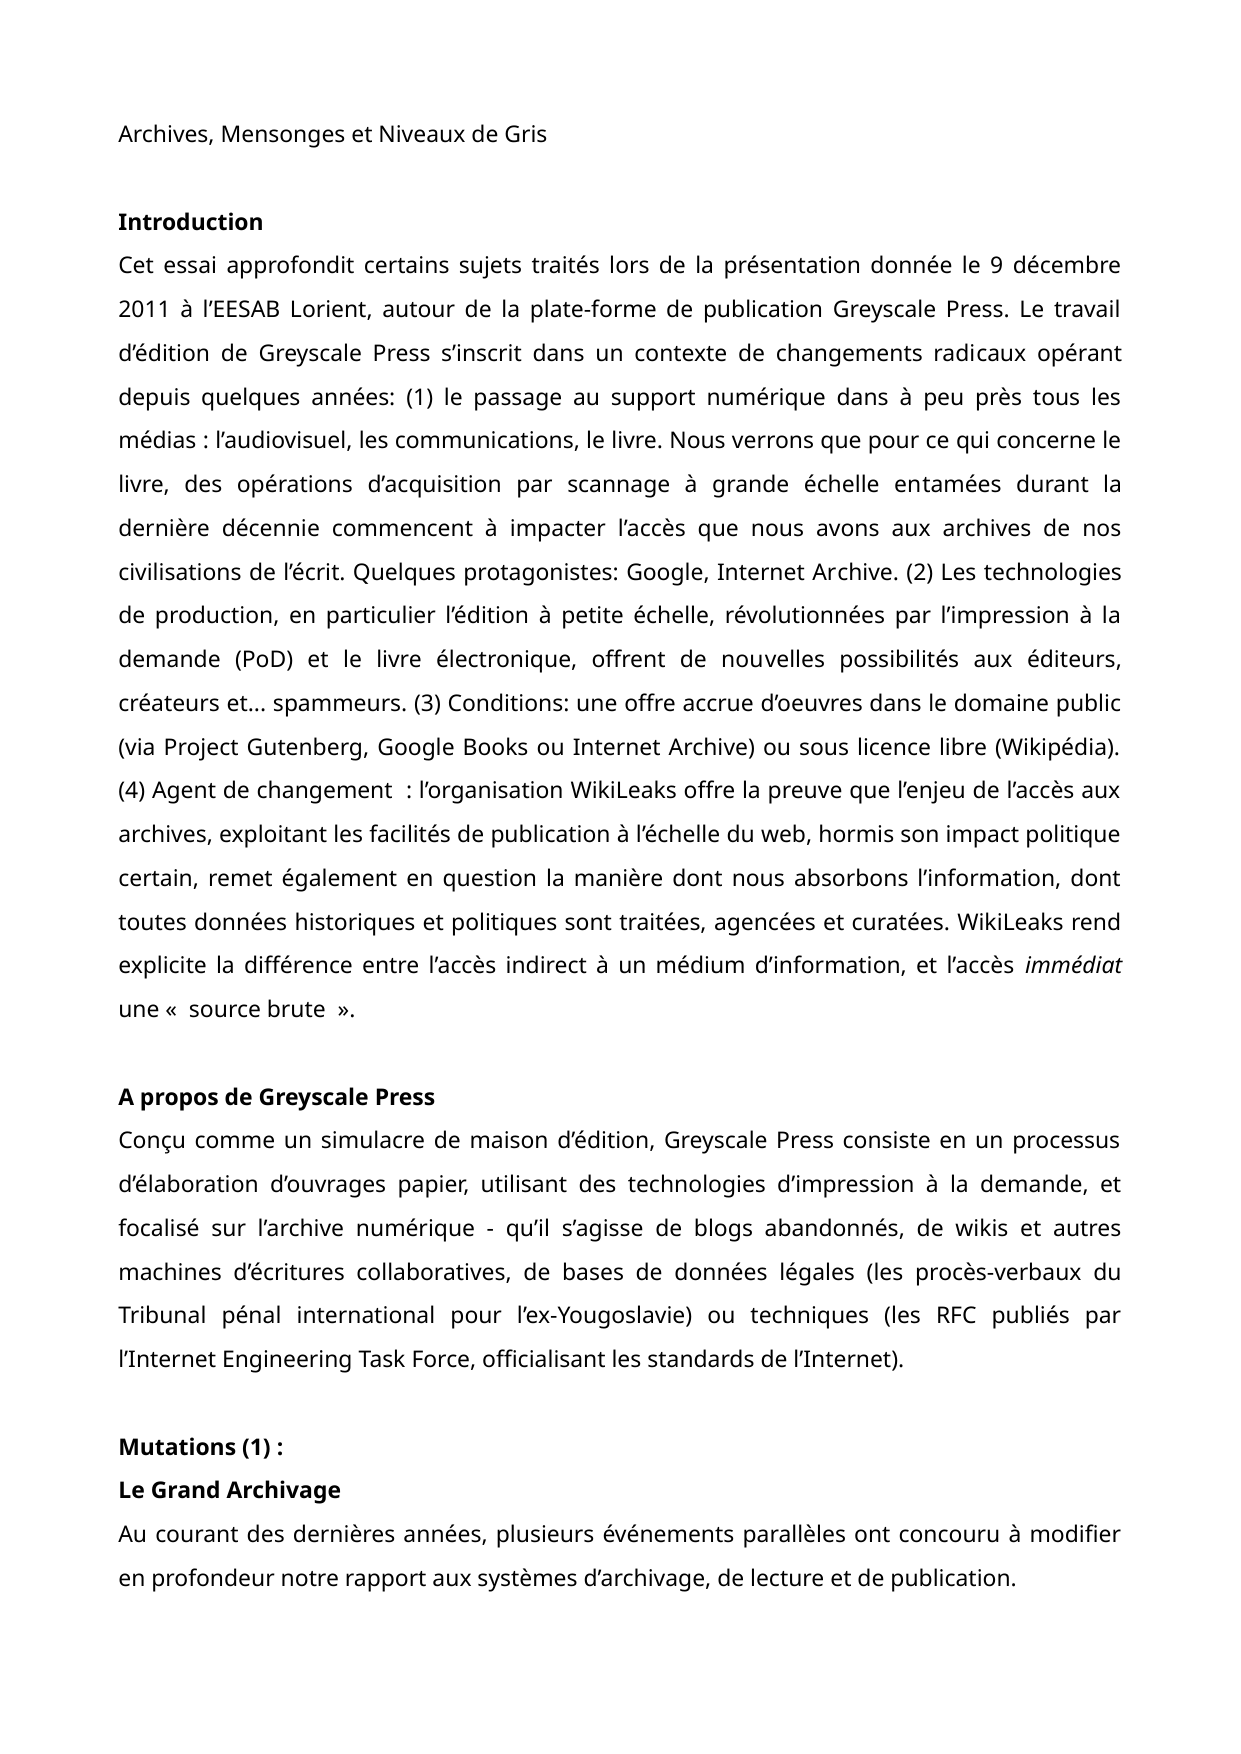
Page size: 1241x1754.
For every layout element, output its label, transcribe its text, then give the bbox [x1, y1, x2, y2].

text Archives, Mensonges et Niveaux de Gris [118, 118, 1122, 149]
text Cet essai approfondit certains sujets traités lors de la présentation donnée le 9 décembre 2011 à l’EESAB Lorient, autour de la plate-forme de publication Greyscale Press. Le travail d’édition de Greyscale Press s’inscrit dans un contexte de changements radi­caux opérant depuis quelques années: (1) le passage au support numérique dans à peu près tous les médias : l’audiovisuel, les communications, le livre. Nous verrons que pour ce qui concerne le livre, des opérations d’acquisition par scannage à grande échelle en­tamées durant la dernière décennie commencent à impacter l’accès que nous avons aux archives de nos civilisations de l’écrit. Quelques protagonistes: Google, Internet Ar­chive. (2) Les technologies de production, en particulier l’édition à petite échelle, révolutionnées par l’impression à la demande (PoD) et le livre électronique, offrent de nou­velles possibilités aux éditeurs, créateurs et... spammeurs. (3) Conditions: une offre accrue d’oeuvres dans le domaine public (via Project Gutenberg, Google Books ou Internet Archive) ou sous licence libre (Wikipédia). (4) Agent de changement : l’organisation WikiLeaks offre la preuve que l’enjeu de l’accès aux archives, exploitant les facilités de publication à l’échelle du web, hormis son impact politique certain, remet également en question la manière dont nous absorbons l’information, dont toutes données historiques et politiques sont traitées, agencées et curatées. WikiLeaks rend explicite la différence entre l’accès indirect à un médium d’information, et l’accès immédiat une « source brute ». [118, 249, 1122, 1024]
text Au courant des dernières années, plusieurs événements parallèles ont concouru à modifier en profondeur notre rapport aux systèmes d’archivage, de lecture et de publication. [118, 1518, 1122, 1593]
text Introduction [118, 206, 1122, 237]
text Conçu comme un simulacre de maison d’édition, Greyscale Press consiste en un processus d’élaboration d’ouvrages papier, utilisant des technologies d’impression à la demande, et focalisé sur l’archive numérique - qu’il s’agisse de blogs abandonnés, de wikis et autres machines d’écritures collaboratives, de bases de données légales (les procès-verbaux du Tribunal pénal international pour l’ex-Yougoslavie) ou techniques (les RFC publiés par l’Internet Engineering Task Force, officialisant les standards de l’Internet). [118, 1124, 1122, 1374]
text A propos de Greyscale Press [118, 1081, 1122, 1112]
text Le Grand Archivage [118, 1474, 1122, 1506]
text Mutations (1) : [118, 1431, 1122, 1462]
